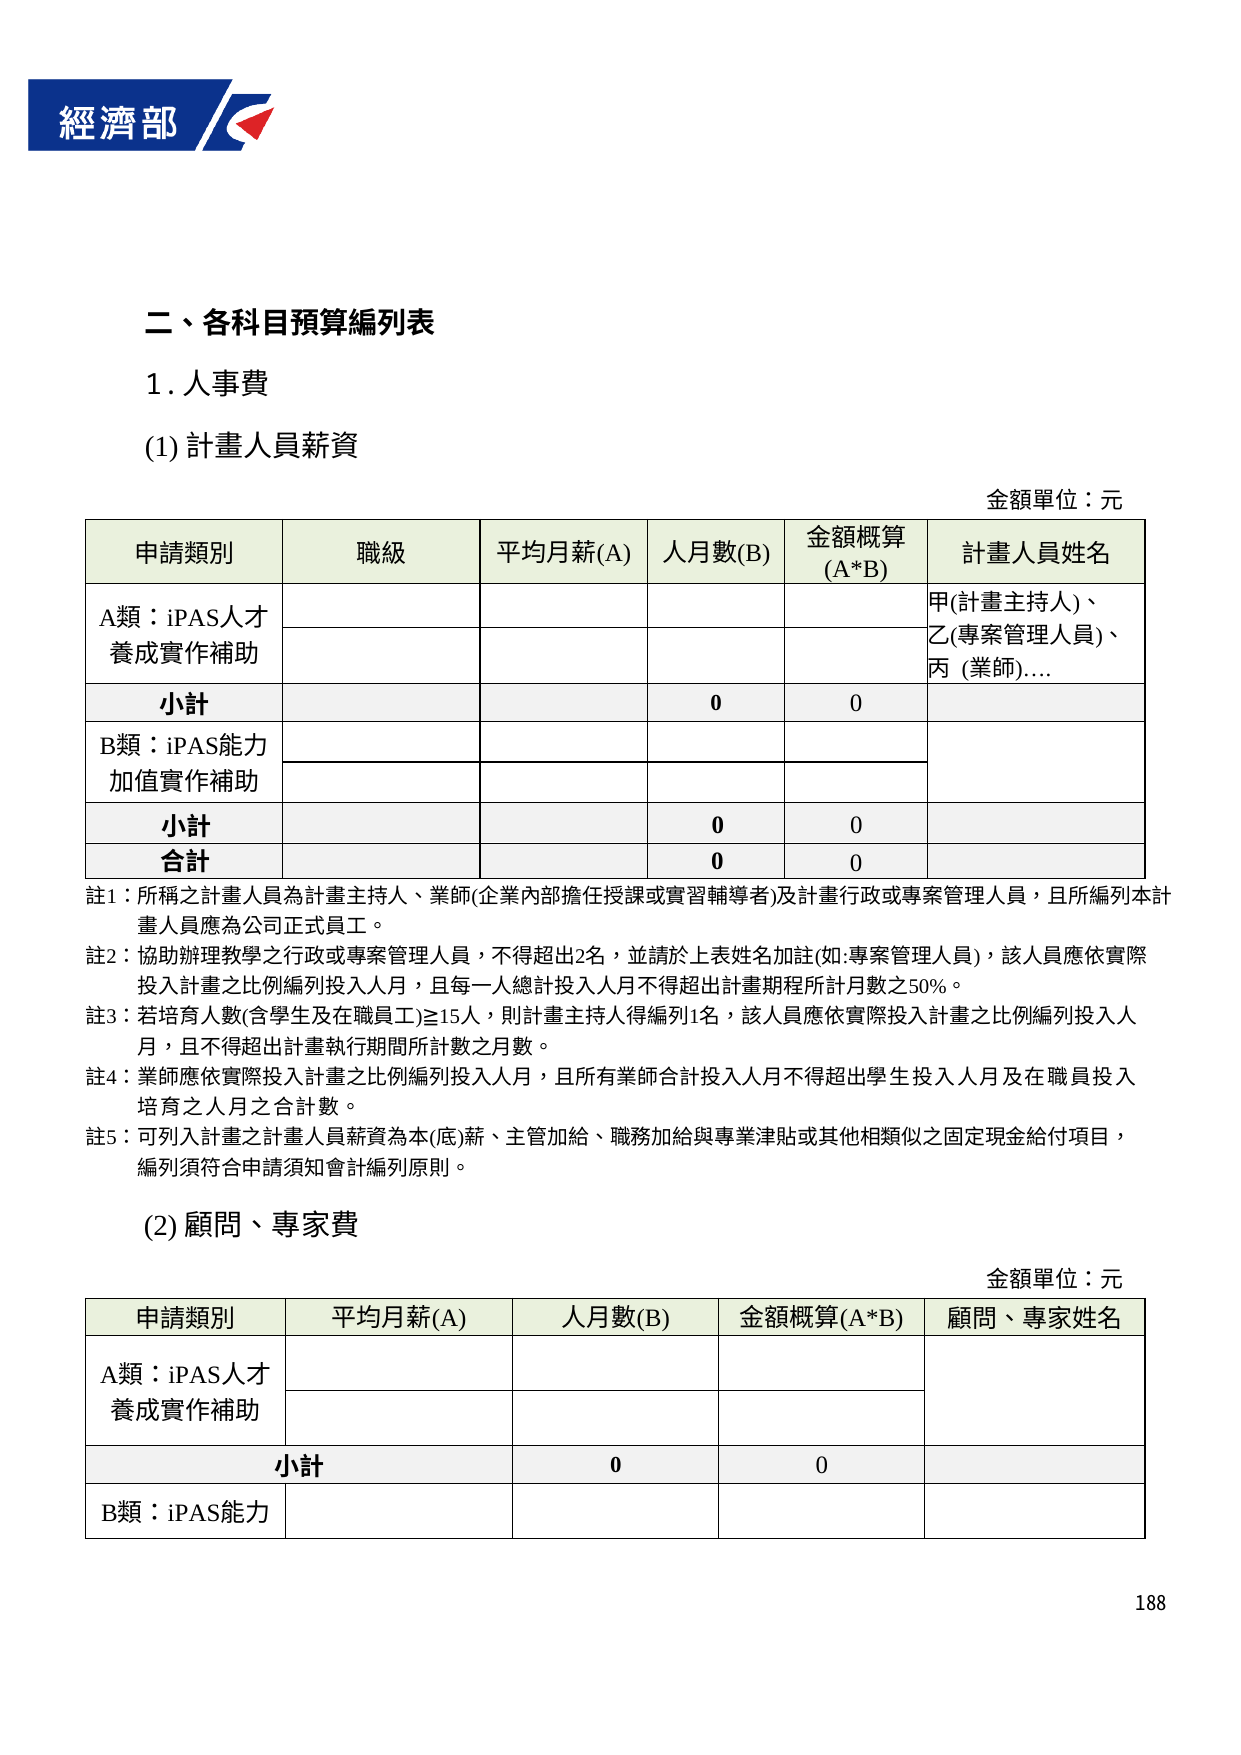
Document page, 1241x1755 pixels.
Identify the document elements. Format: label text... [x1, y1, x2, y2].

table_cell [719, 1391, 924, 1445]
subtitle 二、各科目預算編列表 [144, 292, 1167, 344]
table_cell [925, 1336, 1144, 1445]
table_cell [785, 722, 927, 761]
table_cell 合計 [86, 844, 282, 878]
table_cell 0 [785, 684, 927, 721]
table_cell 0 [785, 803, 927, 842]
table_cell [513, 1484, 718, 1538]
table_cell [785, 584, 927, 627]
table_cell 0 [719, 1446, 924, 1483]
table_cell [785, 763, 927, 802]
table_cell B類：iPAS能力 [86, 1484, 285, 1538]
table_cell [283, 684, 479, 721]
table_cell [648, 628, 784, 683]
table_cell A類：iPAS人才 養成實作補助 [86, 1336, 285, 1445]
table_cell 0 [785, 844, 927, 878]
table_cell [283, 844, 479, 878]
table_cell [648, 584, 784, 627]
table_cell [928, 684, 1144, 721]
table_header 平均月薪(A) [286, 1299, 512, 1335]
list 人事費 [144, 353, 1167, 405]
table_cell [481, 844, 647, 878]
text 註4：業師應依實際投入計畫之比例編列投入人月，且所有業師合計投入人月不得超出學生投入人月及在職員投入培育之人月之合計數。 [85, 1060, 1148, 1121]
table_cell [481, 684, 647, 721]
table_cell [481, 763, 647, 802]
table_cell [283, 803, 479, 842]
table_cell [785, 628, 927, 683]
table_header 計畫人員姓名 [928, 520, 1144, 583]
table_cell [719, 1484, 924, 1538]
table_cell 0 [648, 803, 784, 842]
table_cell [283, 628, 479, 683]
text 註1：所稱之計畫人員為計畫主持人、業師(企業內部擔任授課或實習輔導者)及計畫行政或專案管理人員，且所編列本計畫人員應為公司正式員工。 [86, 879, 1178, 939]
table_cell A類：iPAS人才 養成實作補助 [86, 584, 282, 683]
table_cell [513, 1391, 718, 1445]
table_cell 甲(計畫主持人)、 乙(專案管理人員)、丙 (業師)…. [928, 584, 1144, 683]
table_cell [481, 722, 647, 761]
table_cell [286, 1336, 512, 1390]
text 註2：協助辦理教學之行政或專案管理人員，不得超出2名，並請於上表姓名加註(如:專案管理人員)，該人員應依實際投入計畫之比例編列投入人月，且每一人總計投入人月不得超出計畫期程所計月數之50%。 [85, 939, 1148, 1000]
table_header 申請類別 [86, 1299, 285, 1335]
text (1) 計畫人員薪資 [144, 414, 1167, 467]
table_cell [286, 1484, 512, 1538]
table_cell [283, 722, 479, 761]
table_cell 0 [648, 684, 784, 721]
table_cell 小計 [86, 803, 282, 842]
table_cell [481, 803, 647, 842]
table_cell [925, 1484, 1144, 1538]
table_cell 小計 [86, 684, 282, 721]
table_cell [928, 803, 1144, 842]
table_cell 小計 [86, 1446, 512, 1483]
table_cell 0 [648, 844, 784, 878]
table_header 人月數(B) [648, 520, 784, 583]
table_cell 0 [513, 1446, 718, 1483]
table_cell [286, 1391, 512, 1445]
text 註3：若培育人數(含學生及在職員工)≧15人，則計畫主持人得編列1名，該人員應依實際投入計畫之比例編列投入人月，且不得超出計畫執行期間所計數之月數。 [85, 1000, 1148, 1060]
table_cell [283, 584, 479, 627]
table_cell [283, 763, 479, 802]
table_cell [928, 722, 1144, 802]
table_cell [925, 1446, 1144, 1483]
table_cell [719, 1336, 924, 1390]
table_cell [928, 844, 1144, 878]
table_header 平均月薪(A) [481, 520, 647, 583]
table_header 金額概算(A*B) [719, 1299, 924, 1335]
table_header 人月數(B) [513, 1299, 718, 1335]
table_header 申請類別 [86, 520, 282, 583]
table_cell [481, 628, 647, 683]
text 金額單位：元 [85, 1246, 1148, 1298]
table_header 職級 [283, 520, 479, 583]
table_header 顧問、專家姓名 [925, 1299, 1144, 1335]
text 金額單位：元 [85, 467, 1148, 519]
table_header 金額概算(A*B) [785, 520, 927, 583]
table_cell [513, 1336, 718, 1390]
table_cell B類：iPAS能力 加值實作補助 [86, 722, 282, 802]
table_cell [648, 763, 784, 802]
text 註5：可列入計畫之計畫人員薪資為本(底)薪、主管加給、職務加給與專業津貼或其他相類似之固定現金給付項目，編列須符合申請須知會計編列原則。 [85, 1121, 1148, 1181]
text (2) 顧問、專家費 [85, 1193, 1167, 1246]
table_cell [648, 722, 784, 761]
table_cell [481, 584, 647, 627]
